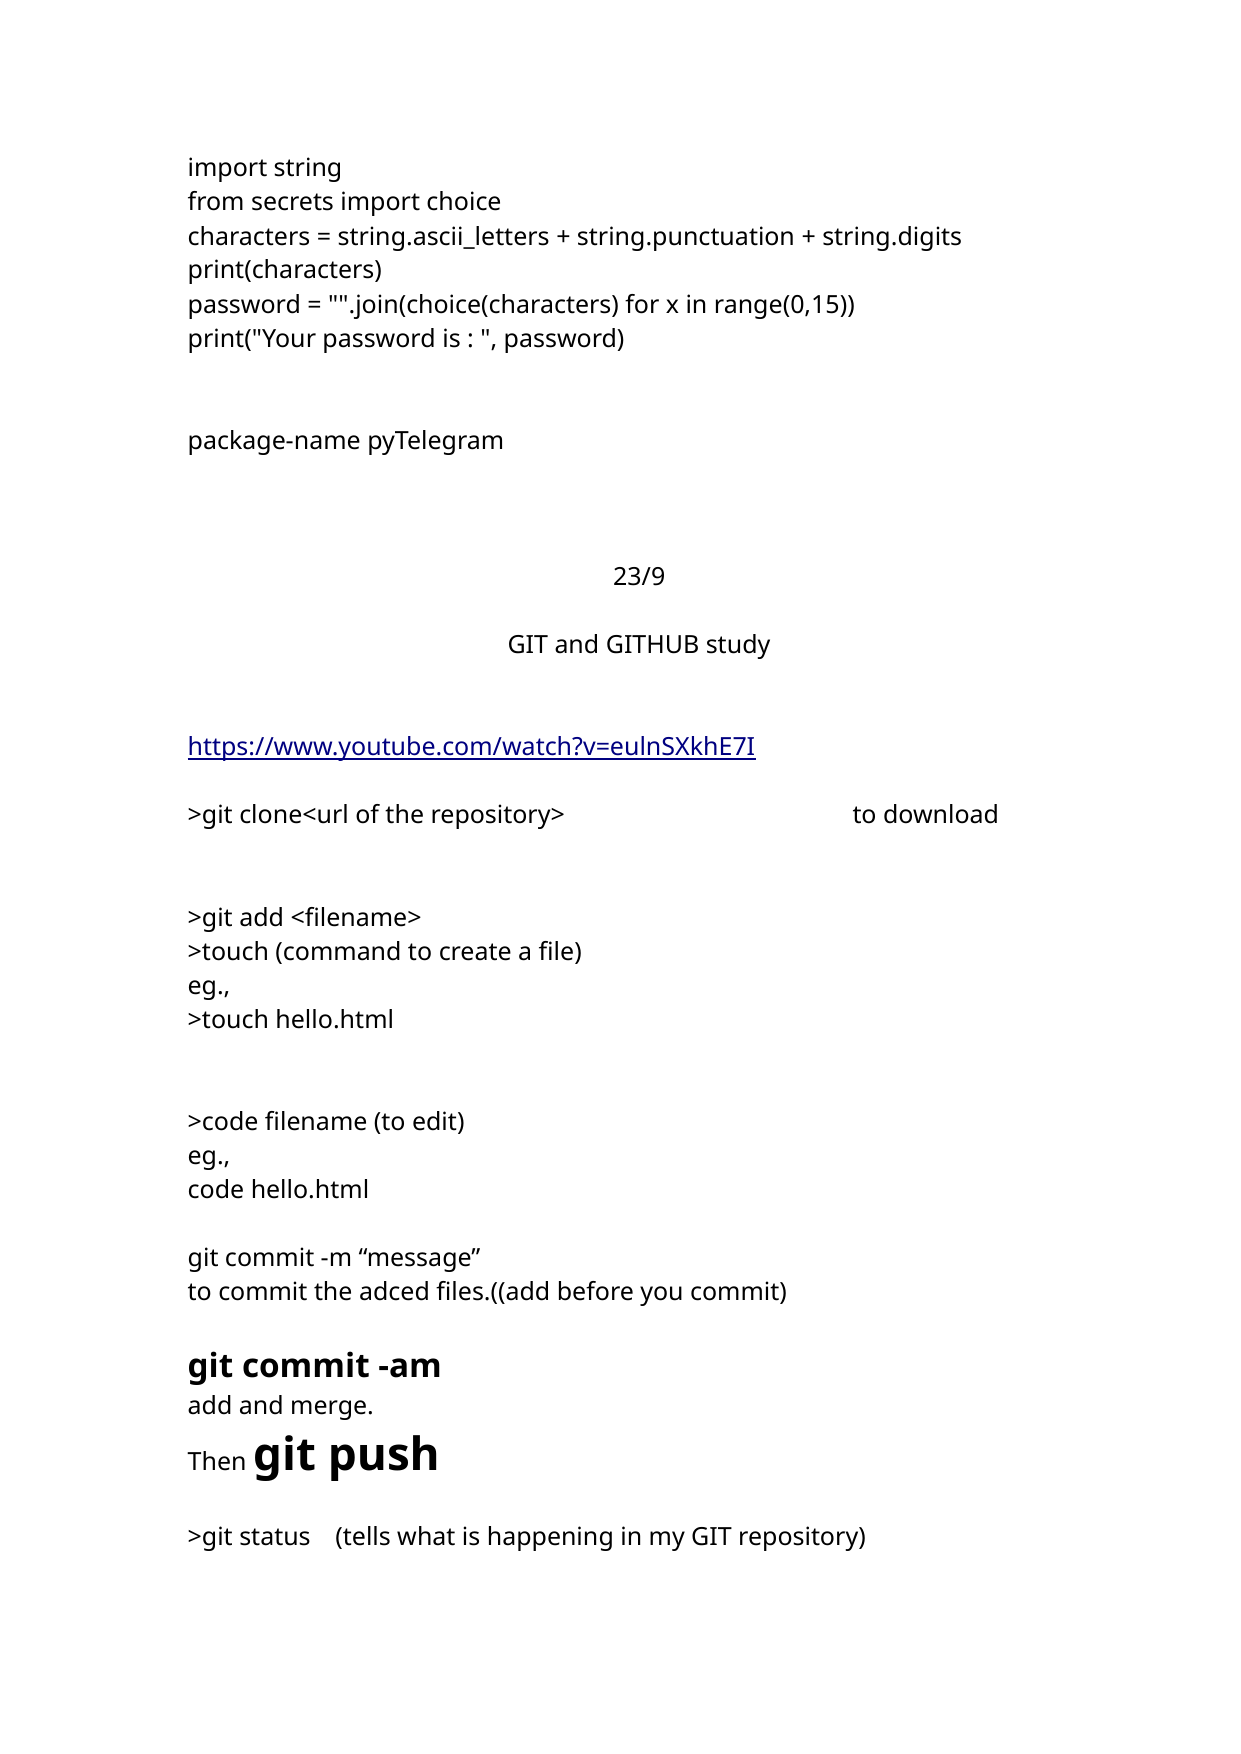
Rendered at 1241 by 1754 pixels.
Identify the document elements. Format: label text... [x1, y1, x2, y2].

text print(characters) [187, 252, 1090, 286]
text code hello.html [187, 1172, 1090, 1206]
text Then git push [187, 1422, 1090, 1484]
text eg., [187, 1138, 1090, 1172]
text >touch hello.html [187, 1002, 1090, 1036]
text password = "".join(choice(characters) for x in range(0,15)) [187, 286, 1090, 320]
text package-name pyTelegram [187, 422, 1090, 457]
text git commit -am [187, 1342, 1090, 1388]
text >git add <filename> [187, 899, 1090, 933]
text from secrets import choice [187, 184, 1090, 218]
text https://www.youtube.com/watch?v=eulnSXkhE7I [187, 729, 1090, 763]
text 23/9 [187, 559, 1090, 593]
text eg., [187, 967, 1090, 1002]
text >git clone<url of the repository> to download [187, 797, 1090, 865]
text characters = string.ascii_letters + string.punctuation + string.digits [187, 218, 1090, 252]
text import string [187, 150, 1090, 184]
text GIT and GITHUB study [187, 627, 1090, 661]
text print("Your password is : ", password) [187, 320, 1090, 354]
text >git status (tells what is happening in my GIT repository) [187, 1518, 1090, 1552]
text to commit the adced files.((add before you commit) [187, 1274, 1090, 1308]
text add and merge. [187, 1388, 1090, 1422]
text >touch (command to create a file) [187, 933, 1090, 967]
text git commit -m “message” [187, 1240, 1090, 1274]
text >code filename (to edit) [187, 1104, 1090, 1138]
